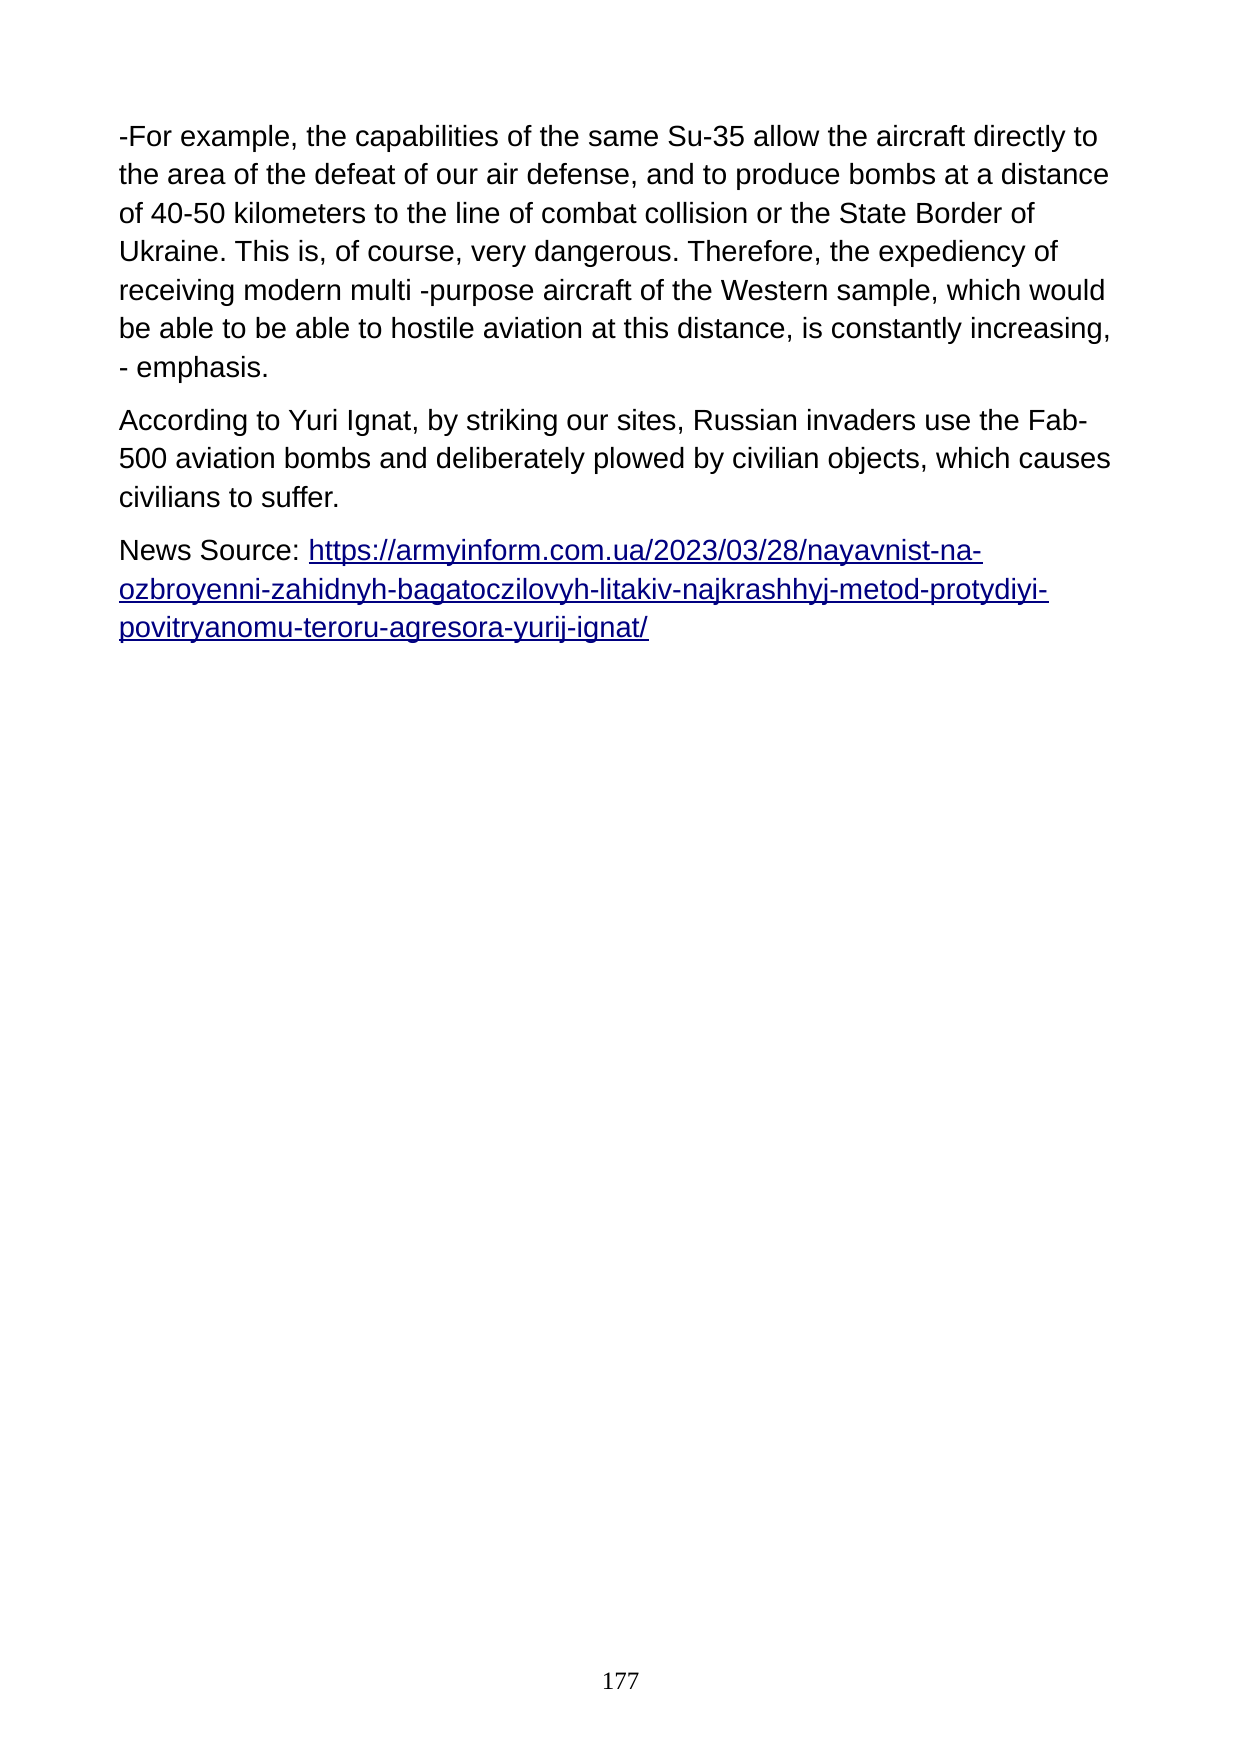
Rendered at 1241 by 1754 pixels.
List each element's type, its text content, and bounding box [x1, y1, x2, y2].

text -For example, the capabilities of the same Su-35 allow the aircraft directly to the area of the defeat of our air defense, and to produce bombs at a distance of 40-50 kilometers to the line of combat collision or the State Border of Ukraine. This is, of course, very dangerous. Therefore, the expediency of receiving modern multi -purpose aircraft of the Western sample, which would be able to be able to hostile aviation at this distance, is constantly increasing, - emphasis. [118, 118, 1122, 383]
text According to Yuri Ignat, by striking our sites, Russian invaders use the Fab-500 aviation bombs and deliberately plowed by civilian objects, which causes civilians to suffer. [118, 403, 1122, 513]
text News Source: https://armyinform.com.ua/2023/03/28/nayavnist-na-ozbroyenni-zahidnyh-bagatoczilovyh-litakiv-najkrashhyj-metod-protydiyi-povitryanomu-teroru-agresora-yurij-ignat/ [118, 533, 1122, 644]
